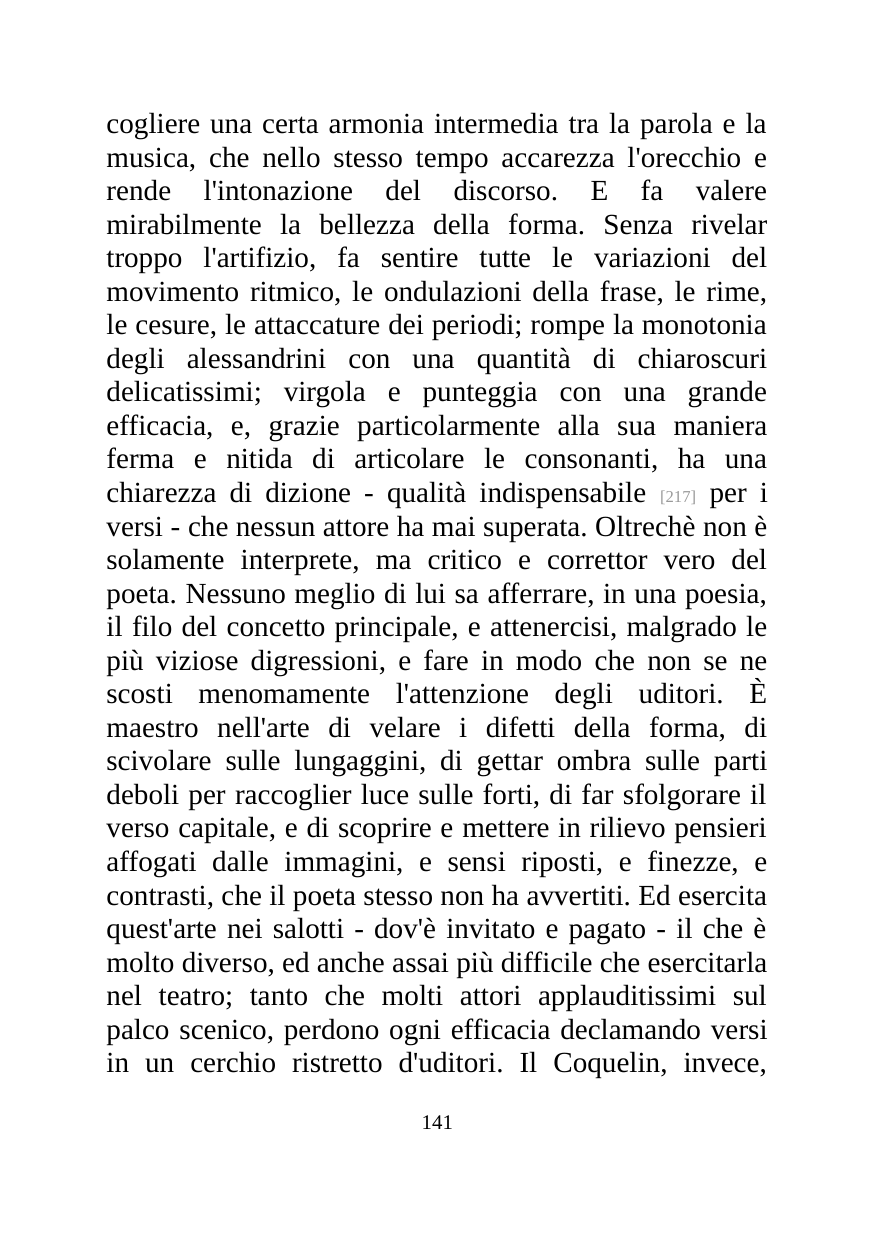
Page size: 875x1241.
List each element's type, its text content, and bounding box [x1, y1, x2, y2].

text cogliere una certa armonia intermedia tra la parola e la musica, che nello stesso tempo accarezza l'orecchio e rende l'intonazione del discorso. E fa valere mirabilmente la bellezza della forma. Senza rivelar troppo l'artifizio, fa sentire tutte le variazioni del movimento ritmico, le ondulazioni della frase, le rime, le cesure, le attaccature dei periodi; rompe la monotonia degli alessandrini con una quantità di chiaroscuri delicatissimi; virgola e punteggia con una grande efficacia, e, grazie particolarmente alla sua maniera ferma e nitida di articolare le consonanti, ha una chiarezza di dizione - qualità indispensabile [217] per i versi - che nessun attore ha mai superata. Oltrechè non è solamente interprete, ma critico e correttor vero del poeta. Nessuno meglio di lui sa afferrare, in una poesia, il filo del concetto principale, e attenercisi, malgrado le più viziose digressioni, e fare in modo che non se ne scosti menomamente l'attenzione degli uditori. È maestro nell'arte di velare i difetti della forma, di scivolare sulle lungaggini, di gettar ombra sulle parti deboli per raccoglier luce sulle forti, di far sfolgorare il verso capitale, e di scoprire e mettere in rilievo pensieri affogati dalle immagini, e sensi riposti, e finezze, e contrasti, che il poeta stesso non ha avvertiti. Ed esercita quest'arte nei salotti - dov'è invitato e pagato - il che è molto diverso, ed anche assai più difficile che esercitarla nel teatro; tanto che molti attori applauditissimi sul palco scenico, perdono ogni efficacia declamando versi in un cerchio ristretto d'uditori. Il Coquelin, invece, [106, 106, 768, 1079]
